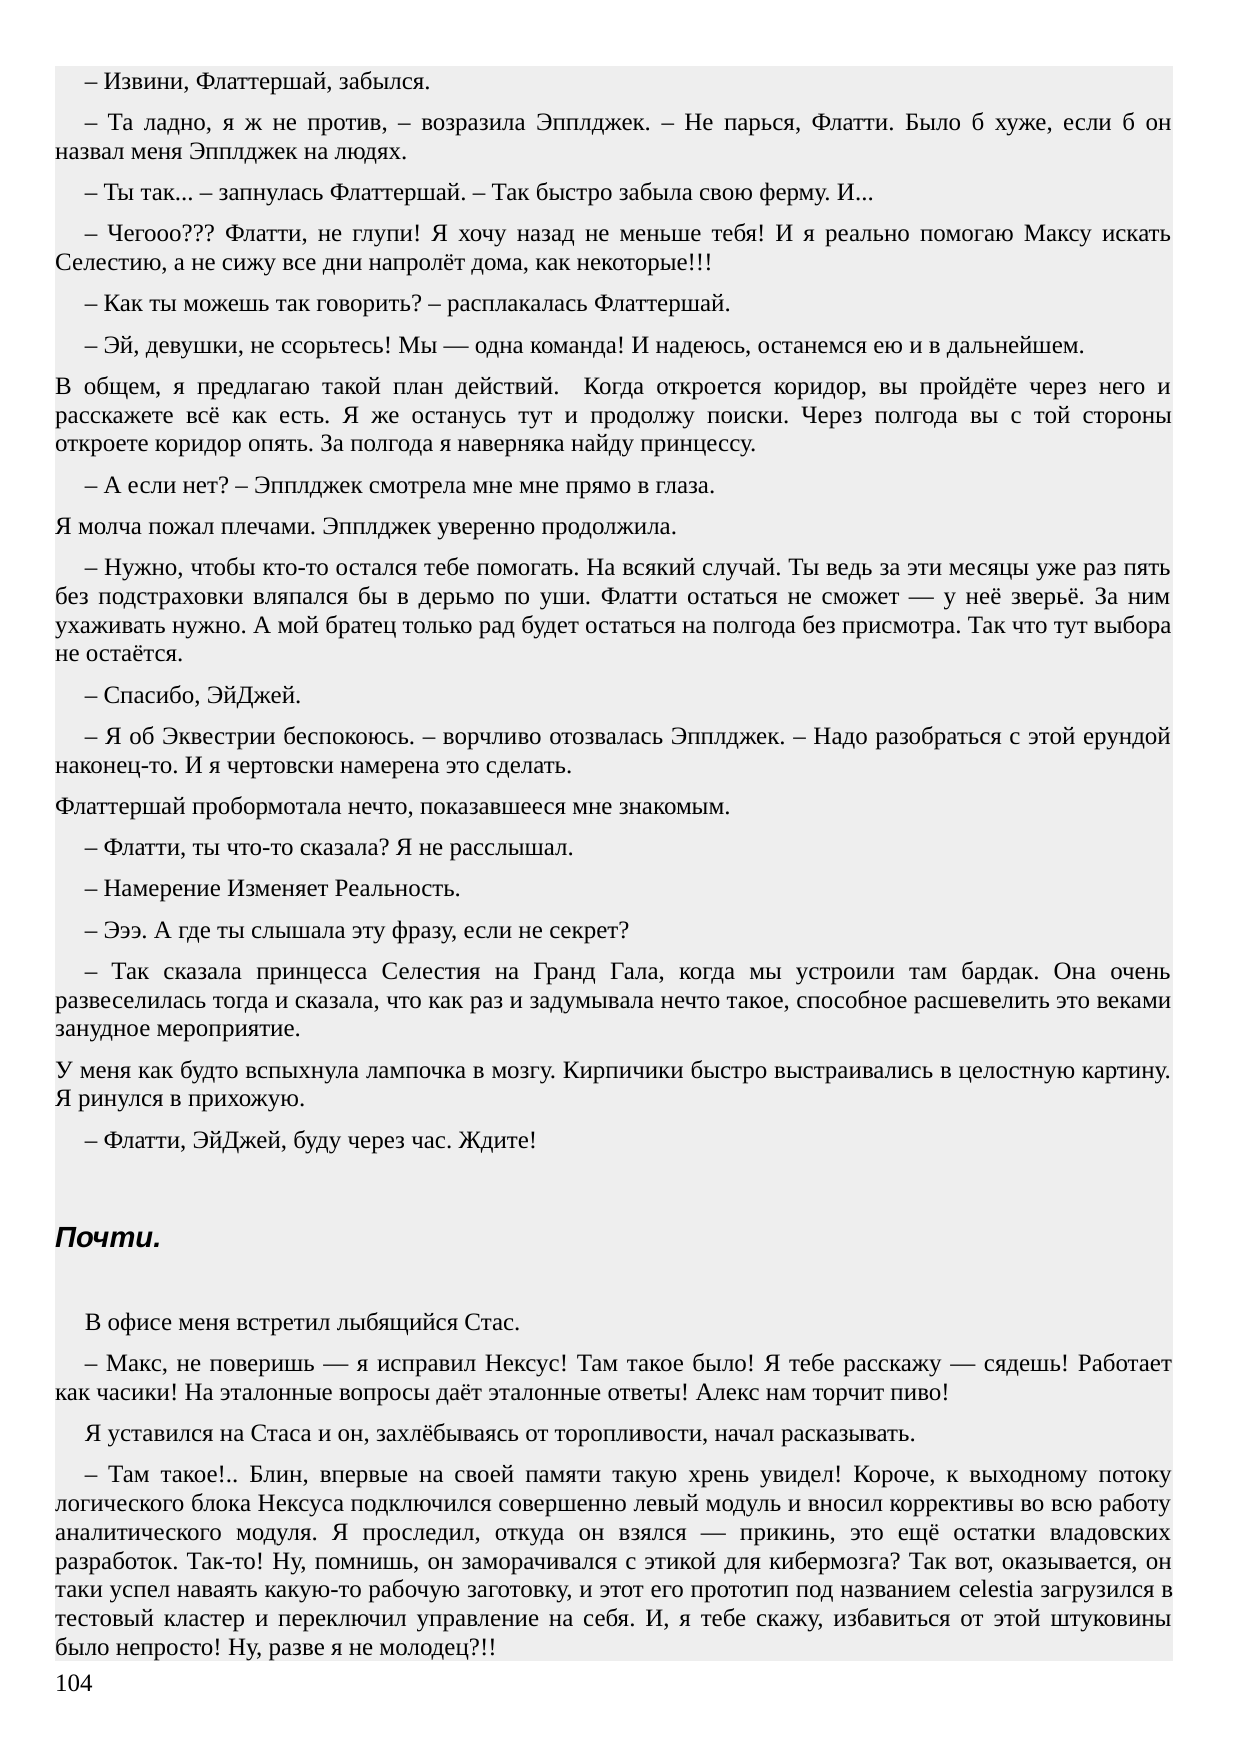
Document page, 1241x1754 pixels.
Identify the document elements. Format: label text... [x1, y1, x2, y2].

list У меня как будто вспыхнула лампочка в мозгу. Кирпичики быстро выстраивались в целостную картину. Я ринулся в прихожую. [55, 1055, 1173, 1112]
text – Ты так... – запнулась Флаттершай. – Так быстро забыла свою ферму. И... [55, 177, 1173, 206]
text – Извини, Флаттершай, забылся. [55, 66, 1173, 95]
list Я молча пожал плечами. Эпплджек уверенно продолжила. [55, 511, 1173, 540]
list Флаттершай пробормотала нечто, показавшееся мне знакомым. [55, 791, 1173, 820]
text – Так сказала принцесса Селестия на Гранд Гала, когда мы устроили там бардак. Она очень развеселилась тогда и сказала, что как раз и задумывала нечто такое, способное расшевелить это веками занудное мероприятие. [55, 956, 1173, 1042]
text В офисе меня встретил лыбящийся Стас. [55, 1307, 1173, 1336]
text – Чегооо??? Флатти, не глупи! Я хочу назад не меньше тебя! И я реально помогаю Максу искать Селестию, а не сижу все дни напролёт дома, как некоторые!!! [55, 218, 1173, 276]
text – Нужно, чтобы кто-то остался тебе помогать. На всякий случай. Ты ведь за эти месяцы уже раз пять без подстраховки вляпался бы в дерьмо по уши. Флатти остаться не сможет — у неё зверьё. За ним ухаживать нужно. А мой братец только рад будет остаться на полгода без присмотра. Так что тут выбора не остаётся. [55, 552, 1173, 667]
subtitle Почти. [55, 1220, 1173, 1253]
text – Эээ. А где ты слышала эту фразу, если не секрет? [55, 915, 1173, 943]
text – Намерение Изменяет Реальность. [55, 873, 1173, 902]
text – Та ладно, я ж не против, – возразила Эпплджек. – Не парься, Флатти. Было б хуже, если б он назвал меня Эпплджек на людях. [55, 107, 1173, 165]
text – Флатти, ты что-то сказала? Я не расслышал. [55, 832, 1173, 861]
text – Макс, не поверишь — я исправил Нексус! Там такое было! Я тебе расскажу — сядешь! Работает как часики! На эталонные вопросы даёт эталонные ответы! Алекс нам торчит пиво! [55, 1348, 1173, 1406]
text – Как ты можешь так говорить? – расплакалась Флаттершай. [55, 288, 1173, 317]
text – А если нет? – Эпплджек смотрела мне мне прямо в глаза. [55, 470, 1173, 498]
text – Там такое!.. Блин, впервые на своей памяти такую хрень увидел! Короче, к выходному потоку логического блока Нексуса подключился совершенно левый модуль и вносил коррективы во всю работу аналитического модуля. Я проследил, откуда он взялся — прикинь, это ещё остатки владовских разработок. Так-то! Ну, помнишь, он заморачивался с этикой для кибермозга? Так вот, оказывается, он таки успел наваять какую-то рабочую заготовку, и этот его прототип под названием celestia загрузился в тестовый кластер и переключил управление на себя. И, я тебе скажу, избавиться от этой штуковины было непросто! Ну, разве я не молодец?!! [55, 1459, 1173, 1661]
text – Спасибо, ЭйДжей. [55, 680, 1173, 708]
text – Эй, девушки, не ссорьтесь! Мы — одна команда! И надеюсь, останемся ею и в дальнейшем. [55, 330, 1173, 358]
text – Я об Эквестрии беспокоюсь. – ворчливо отозвалась Эпплджек. – Надо разобраться с этой ерундой наконец-то. И я чертовски намерена это сделать. [55, 721, 1173, 778]
text – Флатти, ЭйДжей, буду через час. Ждите! [55, 1125, 1173, 1153]
text Я уставился на Стаса и он, захлёбываясь от торопливости, начал расказывать. [55, 1418, 1173, 1447]
list В общем, я предлагаю такой план действий. Когда откроется коридор, вы пройдёте через него и расскажете всё как есть. Я же останусь тут и продолжу поиски. Через полгода вы с той стороны откроете коридор опять. За полгода я наверняка найду принцессу. [55, 371, 1173, 457]
